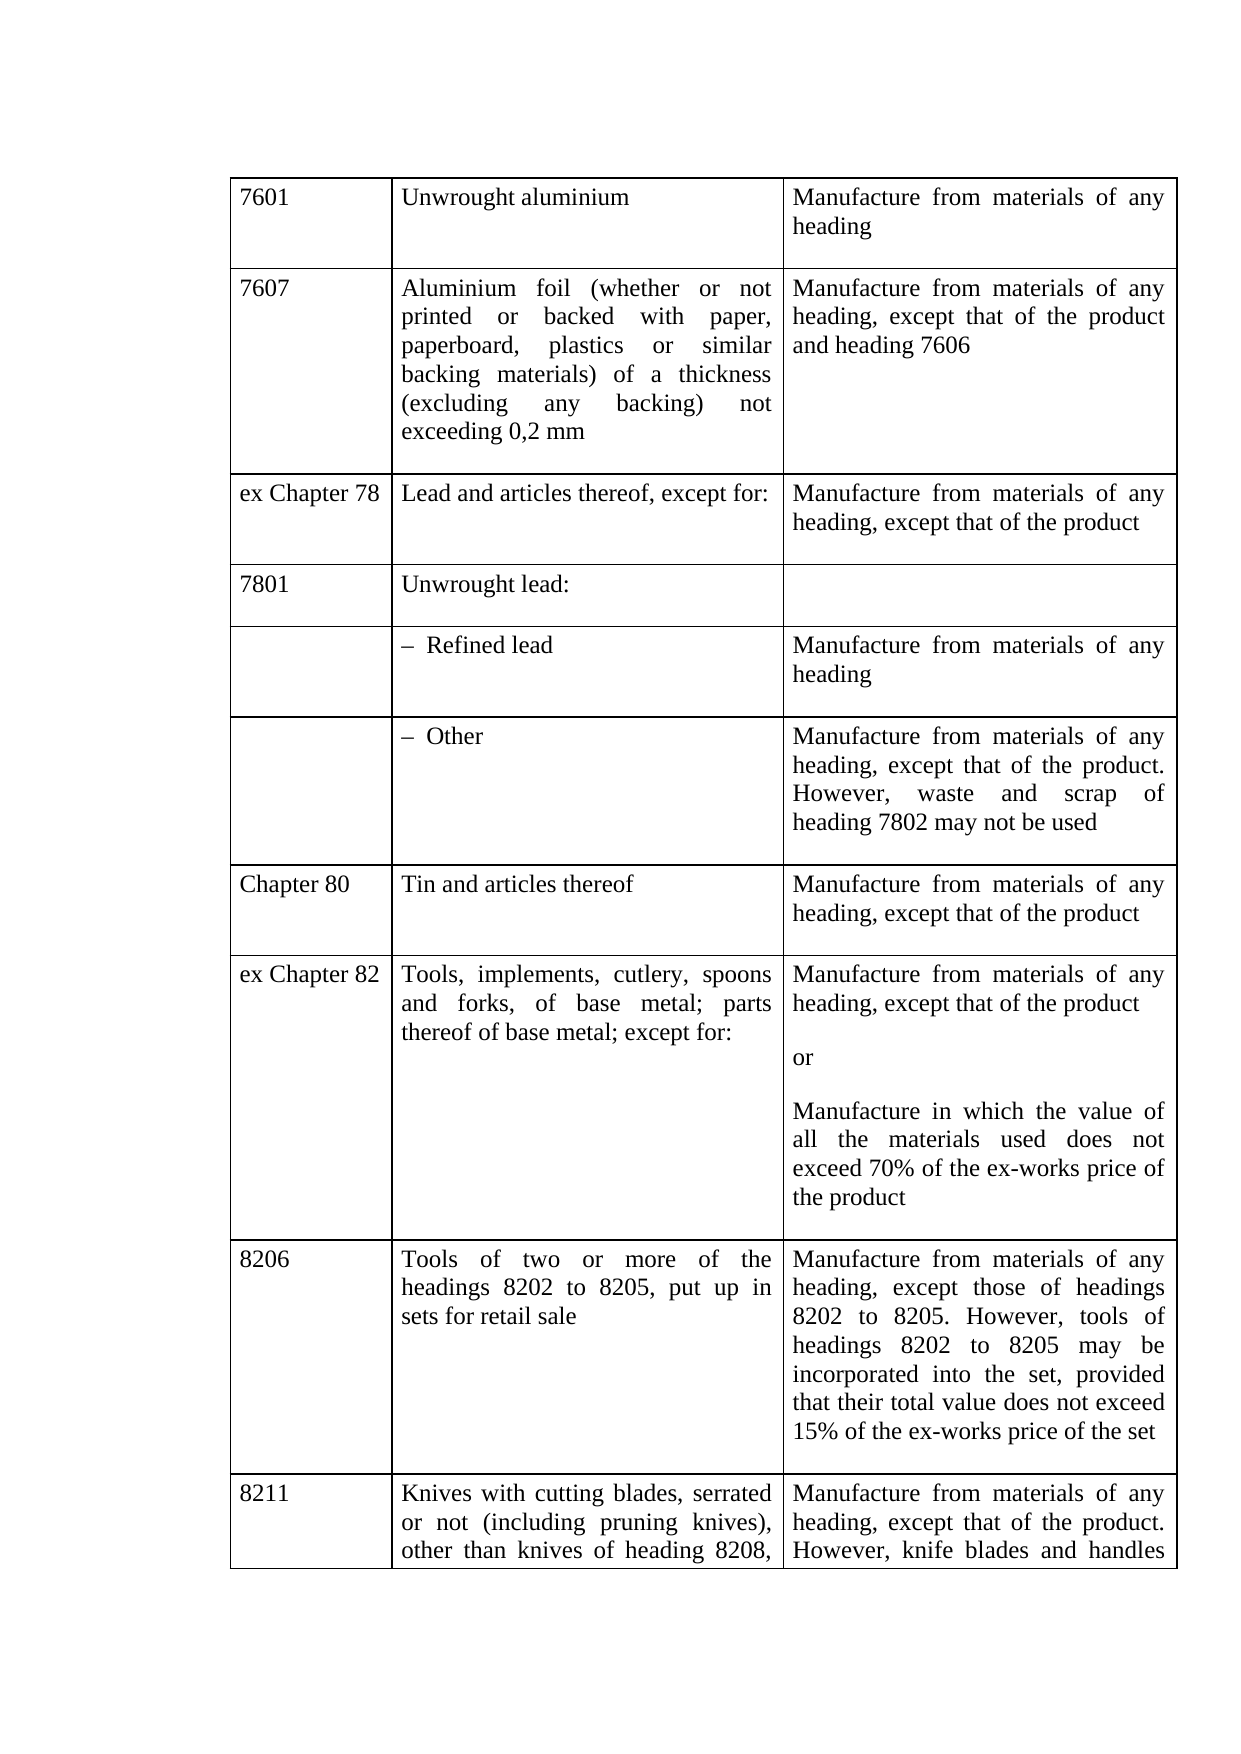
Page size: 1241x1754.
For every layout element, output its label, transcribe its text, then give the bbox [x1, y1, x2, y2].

table_cell Manufacture from materials of any heading, except that of the product. However, knife blades and handles [784, 1475, 1176, 1567]
table_cell 8206 [231, 1241, 391, 1473]
table_cell [231, 627, 391, 716]
table_cell Manufacture from materials of any heading, except that of the product [784, 475, 1176, 564]
table_cell 8211 [231, 1475, 391, 1567]
table_cell 7801 [231, 565, 391, 626]
table_cell Lead and articles thereof, except for: [393, 475, 783, 564]
table_cell ex Chapter 78 [231, 475, 391, 564]
table_cell Manufacture from materials of any heading, except that of the product. However, waste and scrap of heading 7802 may not be used [784, 718, 1176, 864]
table_cell 7601 [231, 179, 391, 268]
table_cell Tin and articles thereof [393, 866, 783, 954]
table_cell Tools of two or more of the headings 8202 to 8205, put up in sets for retail sale [393, 1241, 783, 1473]
table_cell Knives with cutting blades, serrated or not (including pruning knives), other than knives of heading 8208, [393, 1475, 783, 1567]
table_cell [784, 565, 1176, 626]
table_cell ex Chapter 82 [231, 956, 391, 1239]
table_cell Manufacture from materials of any heading [784, 627, 1176, 716]
table_cell Manufacture from materials of any heading [784, 179, 1176, 268]
table_cell Chapter 80 [231, 866, 391, 954]
table_cell Unwrought lead: [393, 565, 783, 626]
table_cell [231, 718, 391, 864]
table_cell Aluminium foil (whether or not printed or backed with paper, paperboard, plastics or similar backing materials) of a thickness (excluding any backing) not exceeding 0,2 mm [393, 269, 783, 473]
table_cell Tools, implements, cutlery, spoons and forks, of base metal; parts thereof of base metal; except for: [393, 956, 783, 1239]
table_cell Manufacture from materials of any heading, except that of the product or Manufacture in which the value of all the materials used does not exceed 70% of the ex-works price of the product [784, 956, 1176, 1239]
table_cell – Refined lead [393, 627, 783, 716]
table_cell – Other [393, 718, 783, 864]
table_cell Manufacture from materials of any heading, except those of headings 8202 to 8205. However, tools of headings 8202 to 8205 may be incorporated into the set, provided that their total value does not exceed 15% of the ex-works price of the set [784, 1241, 1176, 1473]
table_cell Unwrought aluminium [393, 179, 783, 268]
table_cell 7607 [231, 269, 391, 473]
table_cell Manufacture from materials of any heading, except that of the product [784, 866, 1176, 954]
table_cell Manufacture from materials of any heading, except that of the product and heading 7606 [784, 269, 1176, 473]
